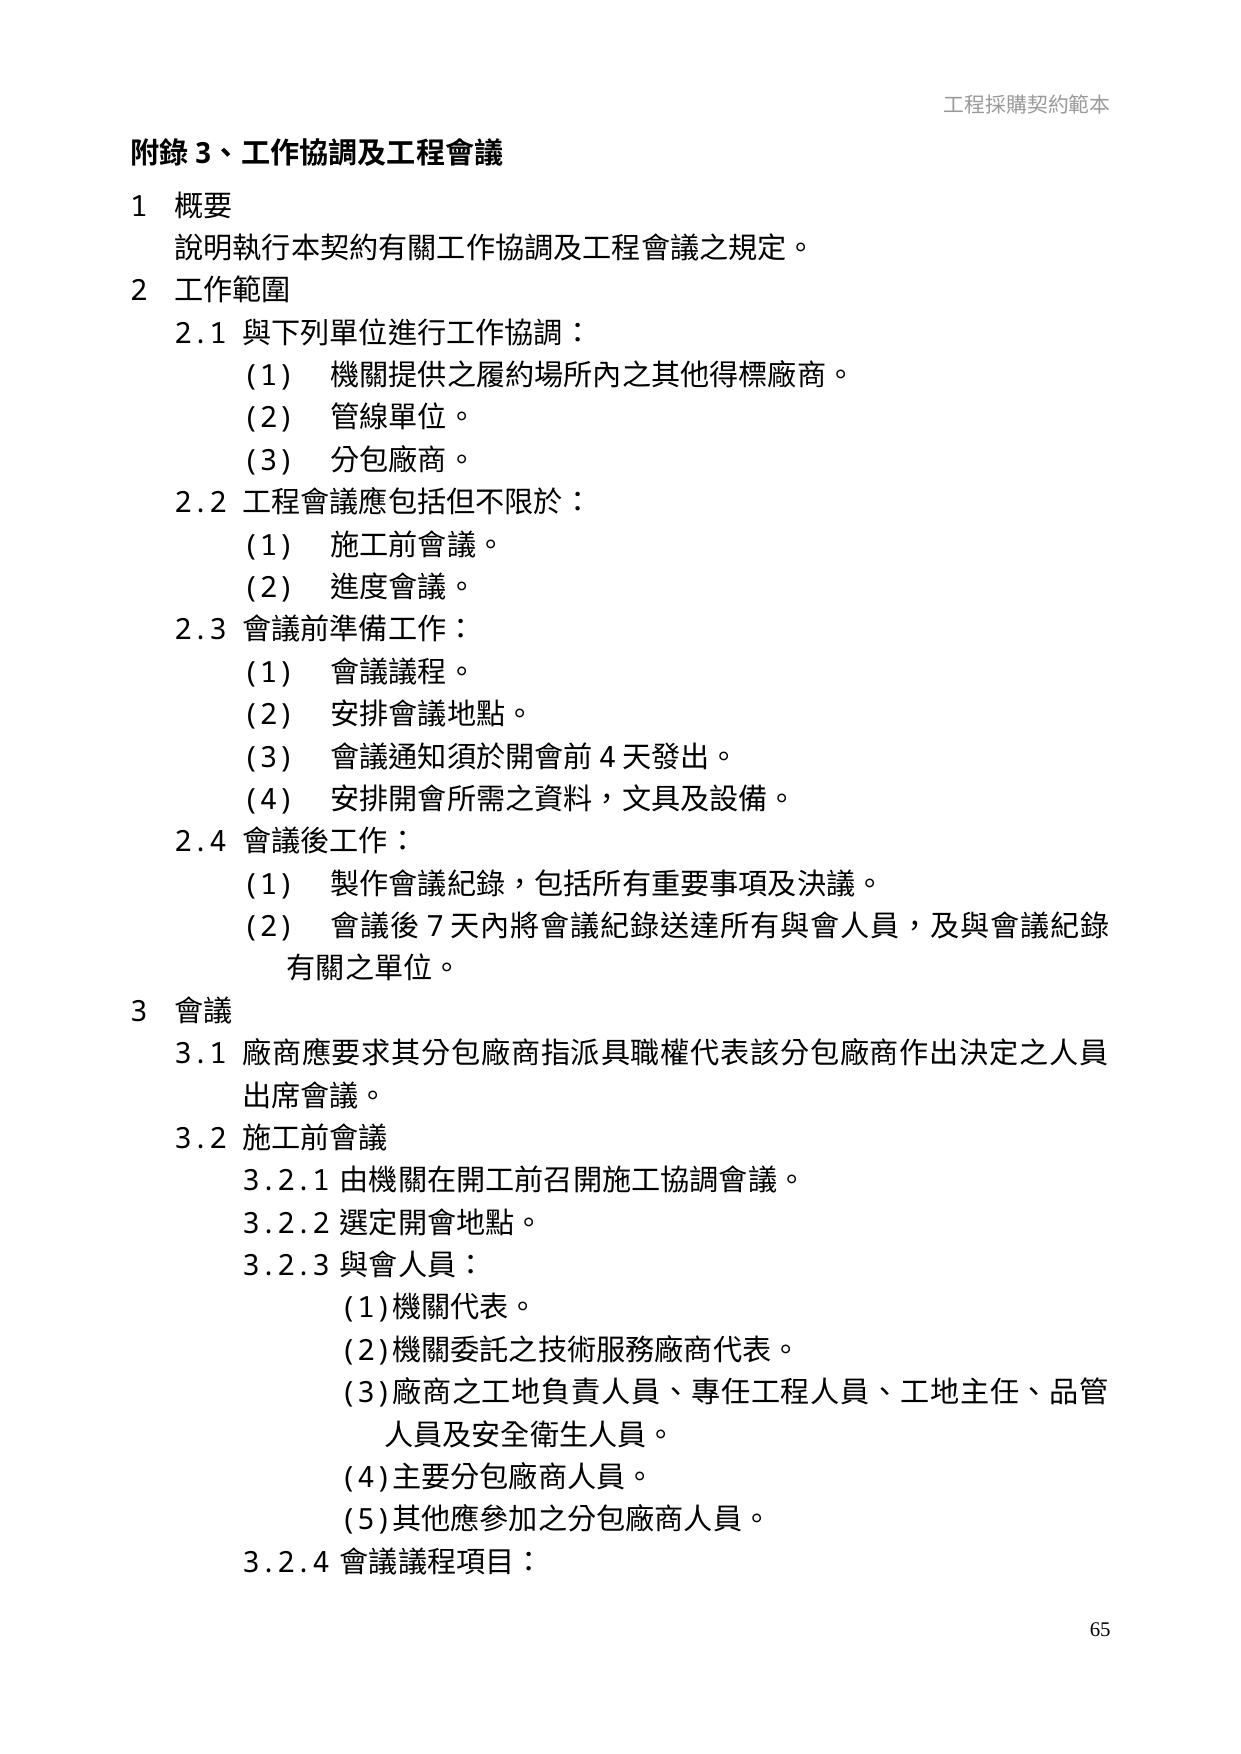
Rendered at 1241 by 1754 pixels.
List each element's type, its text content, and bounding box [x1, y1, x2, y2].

list 施工前會議 [174, 1114, 1110, 1157]
list 分包廠商。 [242, 436, 1110, 479]
list 主要分包廠商人員。 [339, 1453, 1110, 1496]
list 會議 [130, 987, 1110, 1030]
list 安排會議地點。 [242, 691, 1110, 733]
list 會議通知須於開會前4天發出。 [242, 733, 1110, 776]
list 會議後7天內將會議紀錄送達所有與會人員，及與會議紀錄有關之單位。 [242, 903, 1110, 987]
list 安排開會所需之資料，文具及設備。 [242, 776, 1110, 818]
list 進度會議。 [242, 563, 1110, 606]
list 由機關在開工前召開施工協調會議。 [242, 1157, 1110, 1199]
list 製作會議紀錄，包括所有重要事項及決議。 [242, 860, 1110, 903]
list 其他應參加之分包廠商人員。 [339, 1496, 1110, 1538]
text 說明執行本契約有關工作協調及工程會議之規定。 [174, 224, 1110, 267]
list 與下列單位進行工作協調： [174, 309, 1110, 352]
list 施工前會議。 [242, 521, 1110, 563]
list 機關代表。 [339, 1284, 1110, 1326]
text 附錄3、工作協調及工程會議 [130, 130, 1110, 172]
list 會議後工作： [174, 818, 1110, 860]
list 機關委託之技術服務廠商代表。 [339, 1326, 1110, 1369]
list 廠商之工地負責人員、專任工程人員、工地主任、品管人員及安全衛生人員。 [339, 1369, 1110, 1453]
list 概要 [130, 182, 1110, 224]
list 機關提供之履約場所內之其他得標廠商。 [242, 352, 1110, 394]
list 工程會議應包括但不限於： [174, 479, 1110, 521]
list 會議前準備工作： [174, 606, 1110, 648]
list 工作範圍 [130, 267, 1110, 309]
list 與會人員： [242, 1242, 1110, 1284]
list 廠商應要求其分包廠商指派具職權代表該分包廠商作出決定之人員出席會議。 [174, 1030, 1110, 1114]
list 會議議程。 [242, 648, 1110, 691]
list 管線單位。 [242, 394, 1110, 436]
list 選定開會地點。 [242, 1199, 1110, 1242]
list 會議議程項目： [242, 1538, 1110, 1581]
